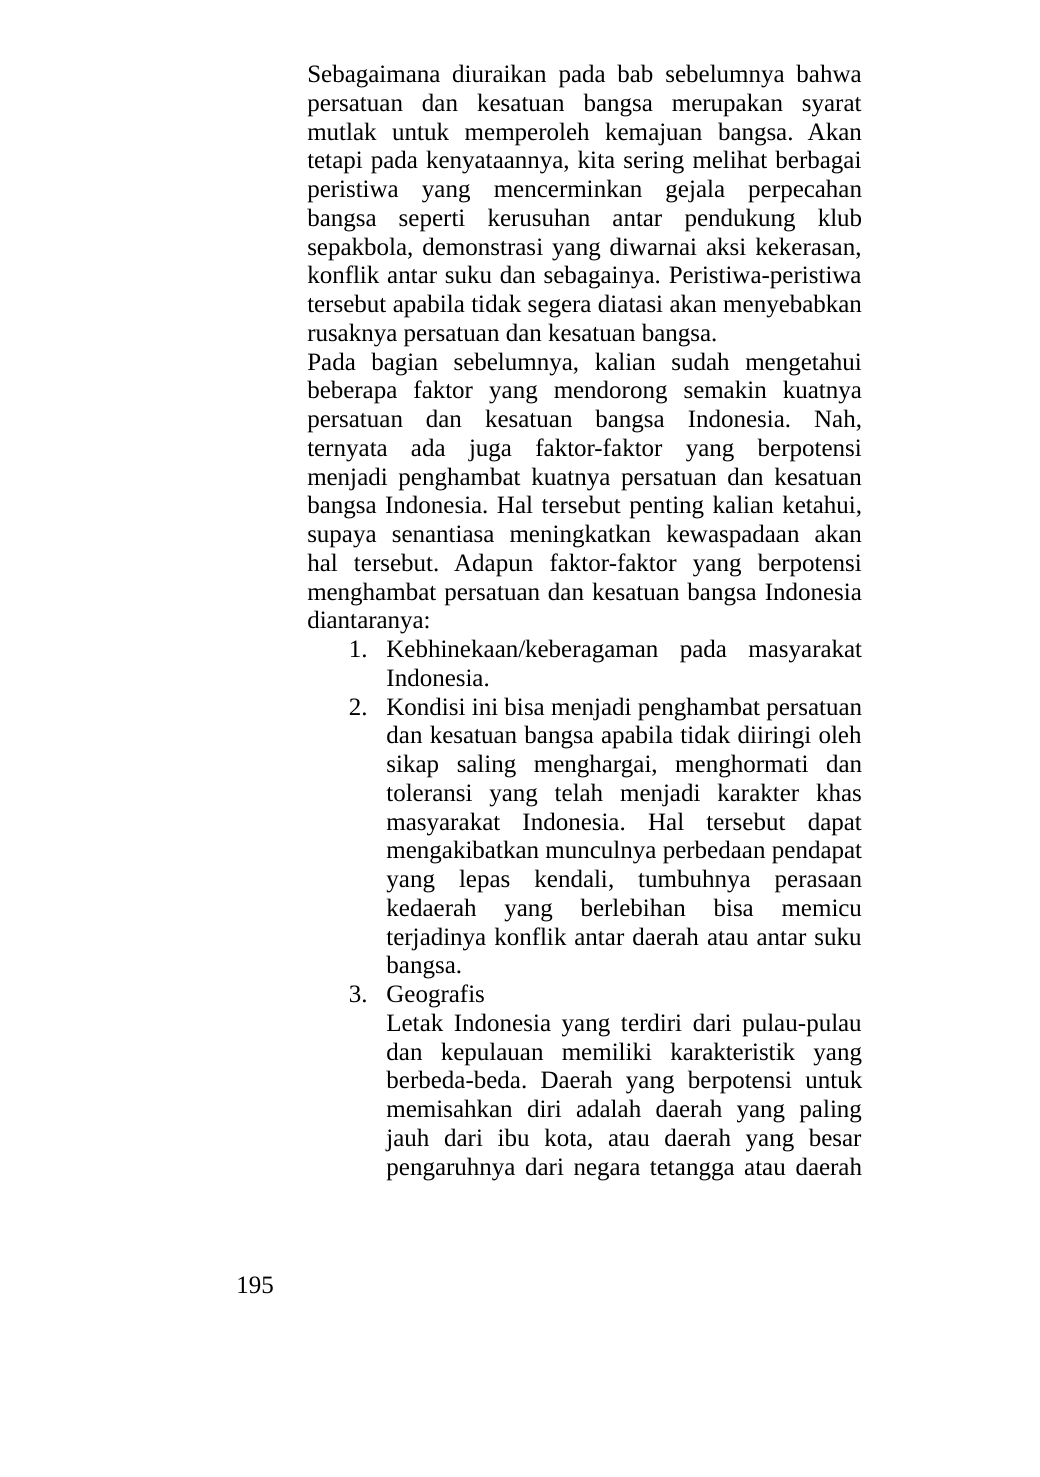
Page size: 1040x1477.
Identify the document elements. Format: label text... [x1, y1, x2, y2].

list Letak Indonesia yang terdiri dari pulau-pulau dan kepulauan memiliki karakteristik yang berbeda-beda. Daerah yang berpotensi untuk memisahkan diri adalah daerah yang paling jauh dari ibu kota, atau daerah yang besar pengaruhnya dari negara tetangga atau daerah [349, 1008, 862, 1180]
text Sebagaimana diuraikan pada bab sebelumnya bahwa persatuan dan kesatuan bangsa merupakan syarat mutlak untuk memperoleh kemajuan bangsa. Akan tetapi pada kenyataannya, kita sering melihat berbagai peristiwa yang mencerminkan gejala perpecahan bangsa seperti kerusuhan antar pendukung klub sepakbola, demonstrasi yang diwarnai aksi kekerasan, konflik antar suku dan sebagainya. Peristiwa-peristiwa tersebut apabila tidak segera diatasi akan menyebabkan rusaknya persatuan dan kesatuan bangsa. [307, 59, 862, 347]
text Pada bagian sebelumnya, kalian sudah mengetahui beberapa faktor yang mendorong semakin kuatnya persatuan dan kesatuan bangsa Indonesia. Nah, ternyata ada juga faktor-faktor yang berpotensi menjadi penghambat kuatnya persatuan dan kesatuan bangsa Indonesia. Hal tersebut penting kalian ketahui, supaya senantiasa meningkatkan kewaspadaan akan hal tersebut. Adapun faktor-faktor yang berpotensi menghambat persatuan dan kesatuan bangsa Indonesia diantaranya: [307, 347, 862, 634]
list Kebhinekaan/keberagaman pada masyarakat Indonesia. [349, 634, 862, 692]
list Kondisi ini bisa menjadi penghambat persatuan dan kesatuan bangsa apabila tidak diiringi oleh sikap saling menghargai, menghormati dan toleransi yang telah menjadi karakter khas masyarakat Indonesia. Hal tersebut dapat mengakibatkan munculnya perbedaan pendapat yang lepas kendali, tumbuhnya perasaan kedaerah yang berlebihan bisa memicu terjadinya konflik antar daerah atau antar suku bangsa. [349, 692, 862, 979]
list Geografis [349, 979, 862, 1008]
